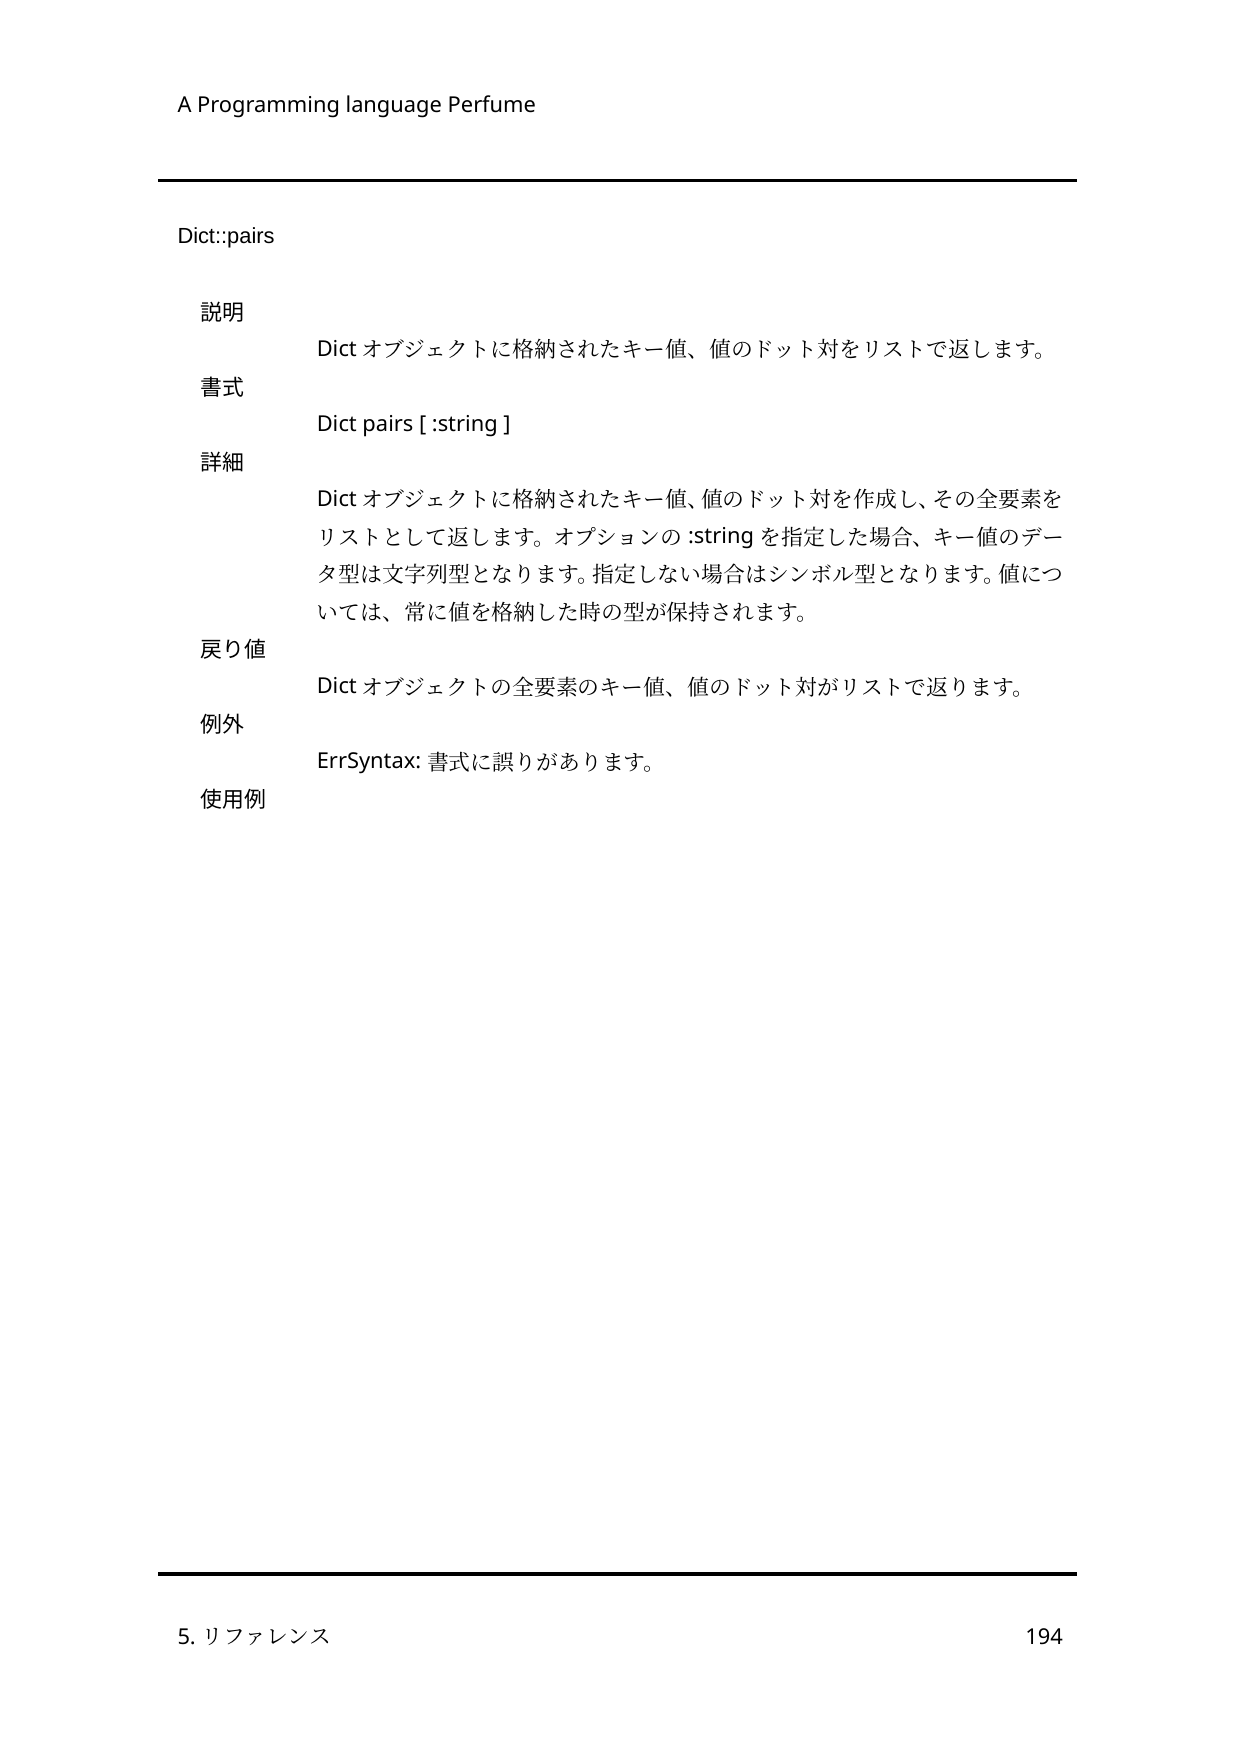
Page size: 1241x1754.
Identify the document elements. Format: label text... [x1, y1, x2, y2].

table_cell Dictオブジェクトの全要素のキー値、値のドット対がリストで返ります。 [317, 629, 1063, 704]
table_cell 詳細 [200, 442, 317, 629]
table_cell 書式 [200, 367, 317, 442]
table_header 説明 [200, 292, 317, 367]
table_cell 戻り値 [200, 629, 317, 704]
table_cell [317, 779, 1063, 854]
table_cell Dict pairs [ :string ] [317, 367, 1063, 442]
subtitle Dict::pairs [177, 217, 1063, 254]
table_cell 使用例 [200, 779, 317, 854]
table_header Dictオブジェクトに格納されたキー値、値のドット対をリストで返します。 [317, 292, 1063, 367]
table_cell ErrSyntax: 書式に誤りがあります。 [317, 704, 1063, 779]
table_cell 例外 [200, 704, 317, 779]
table_cell Dictオブジェクトに格納されたキー値、値のドット対を作成し、その全要素をリストとして返します。オプションの :string を指定した場合、キー値のデータ型は文字列型となります。指定しない場合はシンボル型となります。値については、常に値を格納した時の型が保持されます。 [317, 442, 1063, 629]
